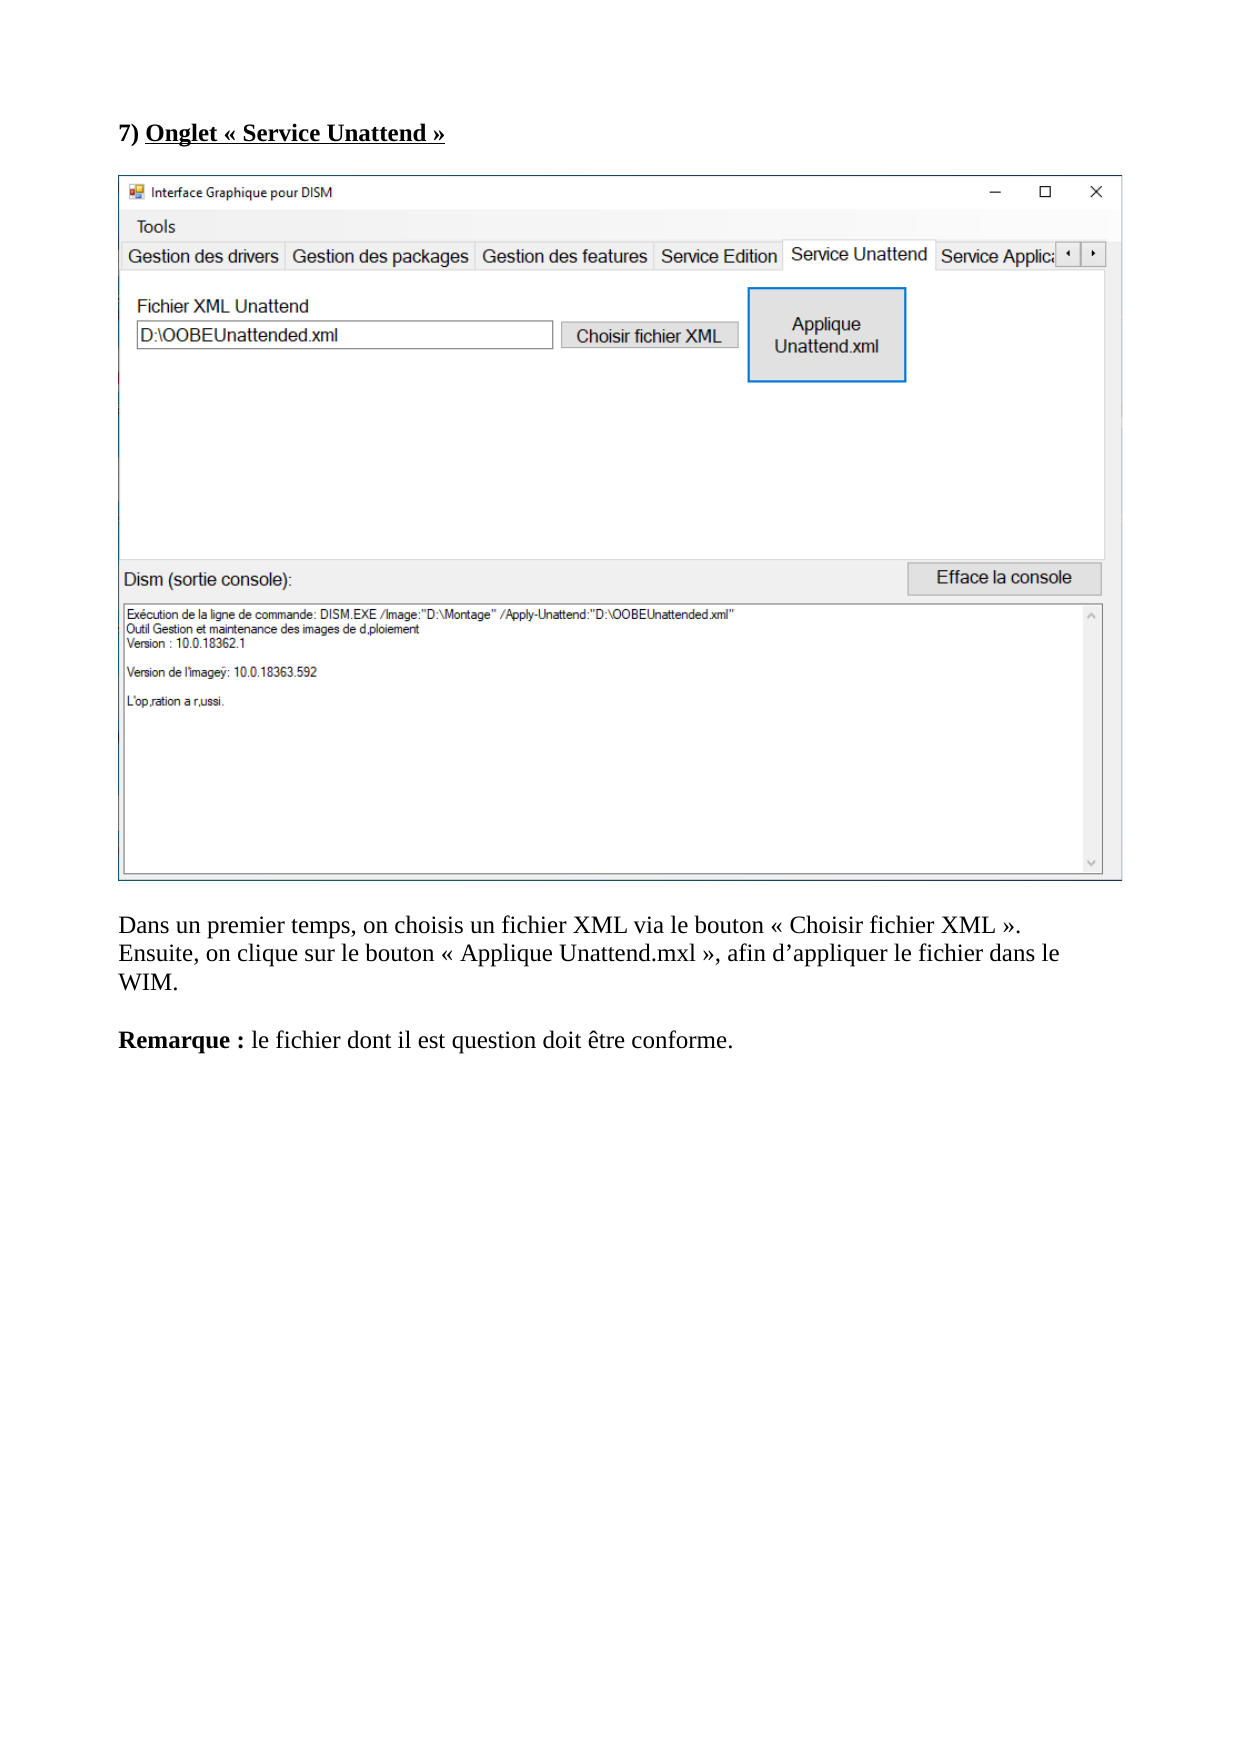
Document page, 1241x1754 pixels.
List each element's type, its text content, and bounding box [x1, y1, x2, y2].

picture [118, 175, 1123, 881]
text Remarque : le fichier dont il est question doit être conforme. [118, 1025, 1122, 1053]
text Dans un premier temps, on choisis un fichier XML via le bouton « Choisir fichier XML ». [118, 910, 1122, 938]
text 7) Onglet « Service Unattend » [118, 118, 1122, 147]
text Ensuite, on clique sur le bouton « Applique Unattend.mxl », afin d’appliquer le fichier dans le WIM. [118, 938, 1122, 996]
